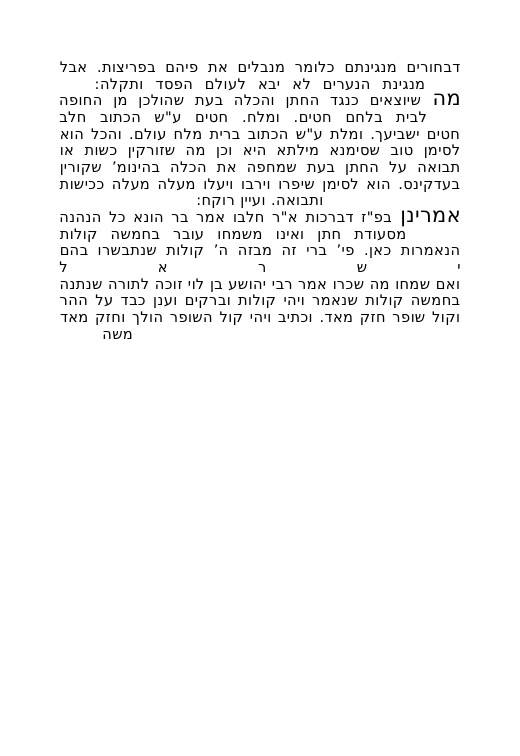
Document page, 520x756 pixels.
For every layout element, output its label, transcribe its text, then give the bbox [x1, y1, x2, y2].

text לסימן טוב שסימנא מילתא היא וכן מה שזורקין כשות או [59, 142, 461, 159]
text אמרינן בפ"ז דברכות א"ר חלבו אמר בר הונא כל הנהנה [59, 209, 461, 226]
text ואם שמחו מה שכרו אמר רבי יהושע בן לוי זוכה לתורה שנתנה [59, 276, 461, 292]
text בחמשה קולות שנאמר ויהי קולות וברקים וענן כבד על ההר [59, 292, 461, 309]
text משה [59, 326, 461, 342]
text לבית בלחם חטים. ומלח. חטים ע"ש הכתוב חלב [59, 109, 461, 126]
text מה שיוצאים כנגד החתן והכלה בעת שהולכן מן החופה [59, 92, 461, 109]
text חטים ישביעך. ומלת ע"ש הכתוב ברית מלח עולם. והכל הוא [59, 126, 461, 142]
text ותבואה. ועיין רוקח: [59, 192, 461, 209]
text דבחורים מנגינתם כלומר מנבלים את פיהם בפריצות. אבל [59, 59, 461, 76]
text וקול שופר חזק מאד. וכתיב ויהי קול השופר הולך וחזק מאד [59, 309, 461, 326]
text בעדקינס. הוא לסימן שיפרו וירבו ויעלו מעלה מעלה ככישות [59, 176, 461, 192]
text מנגינת הנערים לא יבא לעולם הפסד ותקלה: [59, 76, 461, 92]
text הנאמרות כאן. פי’ ברי זה מבזה ה’ קולות שנתבשרו בהם ישראל [59, 242, 461, 276]
text תבואה על החתן בעת שמחפה את הכלה בהינומ’ שקורין [59, 159, 461, 176]
text מסעודת חתן ואינו משמחו עובר בחמשה קולות [59, 226, 461, 242]
